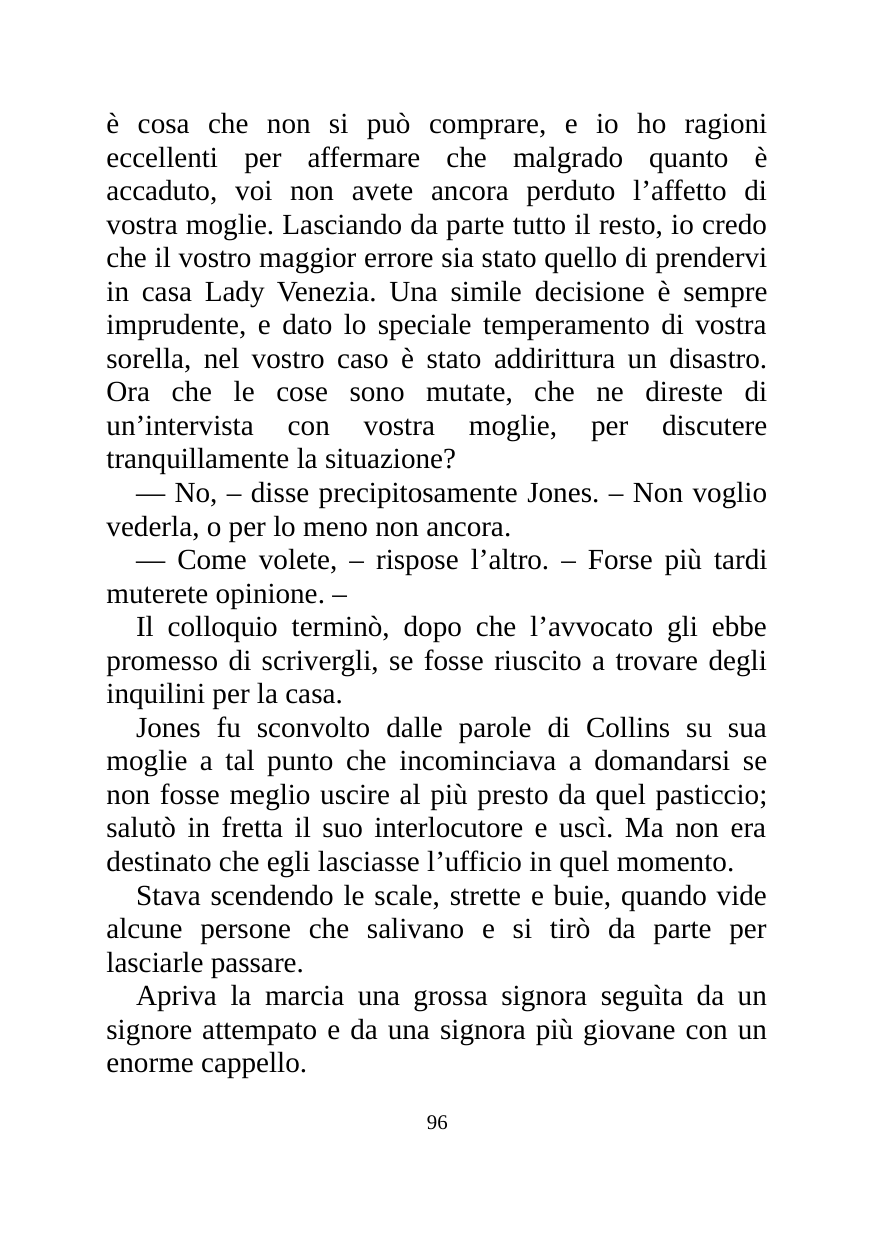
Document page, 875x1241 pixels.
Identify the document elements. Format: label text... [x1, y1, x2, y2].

text è cosa che non si può comprare, e io ho ragioni eccellenti per affermare che malgrado quanto è accaduto, voi non avete ancora perduto l’affetto di vostra moglie. Lasciando da parte tutto il resto, io credo che il vostro maggior errore sia stato quello di prendervi in casa Lady Venezia. Una simile decisione è sempre imprudente, e dato lo speciale temperamento di vostra sorella, nel vostro caso è stato addirittura un disastro. Ora che le cose sono mutate, che ne direste di un’intervista con vostra moglie, per discutere tranquillamente la situazione? [106, 106, 768, 475]
text — Come volete, – rispose l’altro. – Forse più tardi muterete opinione. – [106, 542, 768, 609]
text — No, – disse precipitosamente Jones. – Non voglio vederla, o per lo meno non ancora. [106, 475, 768, 542]
text Jones fu sconvolto dalle parole di Collins su sua moglie a tal punto che incominciava a domandarsi se non fosse meglio uscire al più presto da quel pasticcio; salutò in fretta il suo interlocutore e uscì. Ma non era destinato che egli lasciasse l’ufficio in quel momento. [106, 710, 768, 878]
text Il colloquio terminò, dopo che l’avvocato gli ebbe promesso di scrivergli, se fosse riuscito a trovare degli inquilini per la casa. [106, 609, 768, 710]
text Apriva la marcia una grossa signora seguìta da un signore attempato e da una signora più giovane con un enorme cappello. [106, 978, 768, 1079]
text Stava scendendo le scale, strette e buie, quando vide alcune persone che salivano e si tirò da parte per lasciarle passare. [106, 878, 768, 978]
